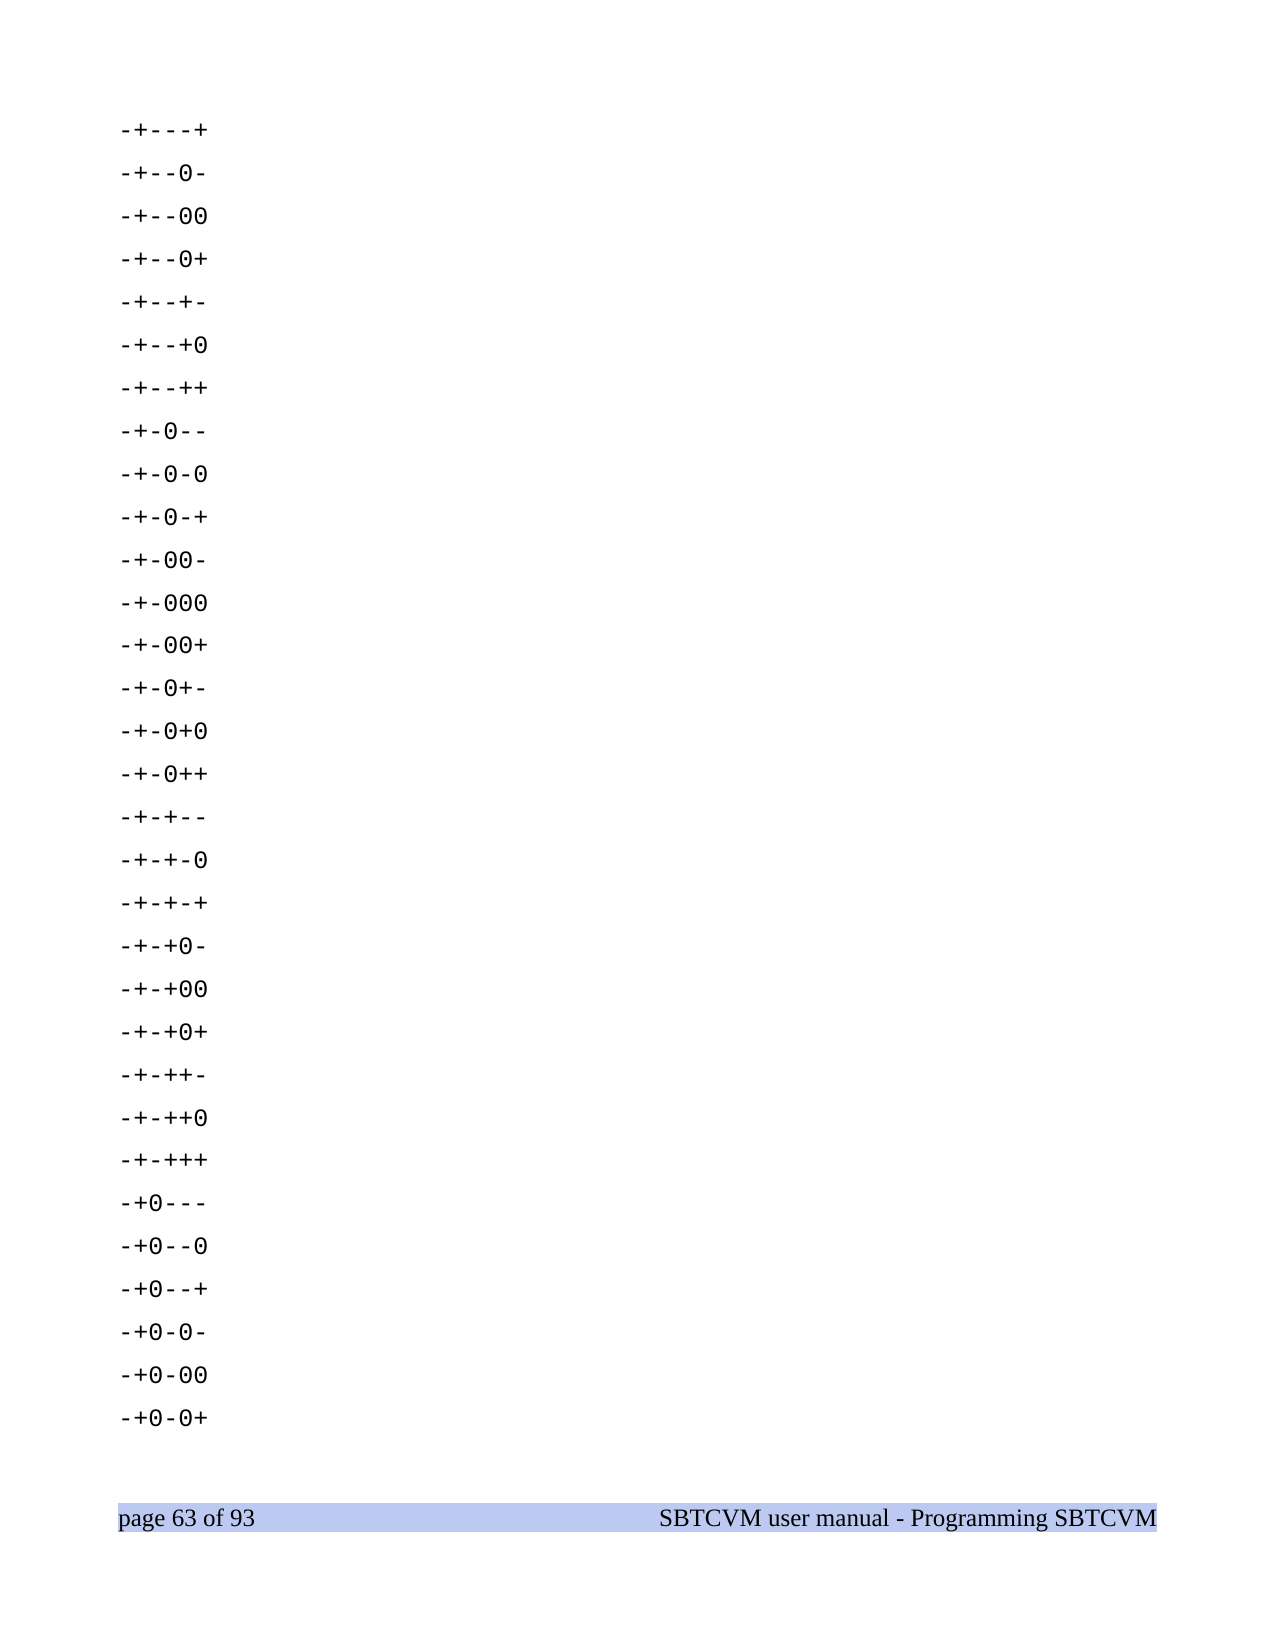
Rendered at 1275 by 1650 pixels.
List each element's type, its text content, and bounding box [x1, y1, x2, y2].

text -+-000 [118, 590, 1157, 618]
text -+0--- [118, 1191, 1157, 1219]
text -+-0-0 [118, 461, 1157, 490]
text -+-+++ [118, 1148, 1157, 1176]
text -+-0++ [118, 762, 1157, 790]
text -+--00 [118, 204, 1157, 232]
text -+-0+- [118, 676, 1157, 704]
text -+-0-+ [118, 504, 1157, 533]
text -+-0-- [118, 418, 1157, 447]
text -+-+0+ [118, 1019, 1157, 1048]
text -+--0- [118, 161, 1157, 189]
text -+-+-+ [118, 891, 1157, 919]
text -+0-0+ [118, 1406, 1157, 1434]
text -+--+- [118, 290, 1157, 318]
text -+0--0 [118, 1234, 1157, 1262]
text -+0--+ [118, 1277, 1157, 1305]
text -+-+00 [118, 976, 1157, 1005]
text -+-+-0 [118, 848, 1157, 876]
text -+--0+ [118, 247, 1157, 275]
text -+-+0- [118, 933, 1157, 962]
text -+---+ [118, 118, 1157, 146]
text -+-++- [118, 1062, 1157, 1091]
text -+--+0 [118, 333, 1157, 361]
text -+-00- [118, 547, 1157, 576]
text -+-0+0 [118, 719, 1157, 747]
text -+-++0 [118, 1105, 1157, 1133]
text -+0-0- [118, 1320, 1157, 1348]
text -+-00+ [118, 633, 1157, 661]
text -+--++ [118, 376, 1157, 404]
text -+0-00 [118, 1363, 1157, 1391]
text -+-+-- [118, 805, 1157, 833]
